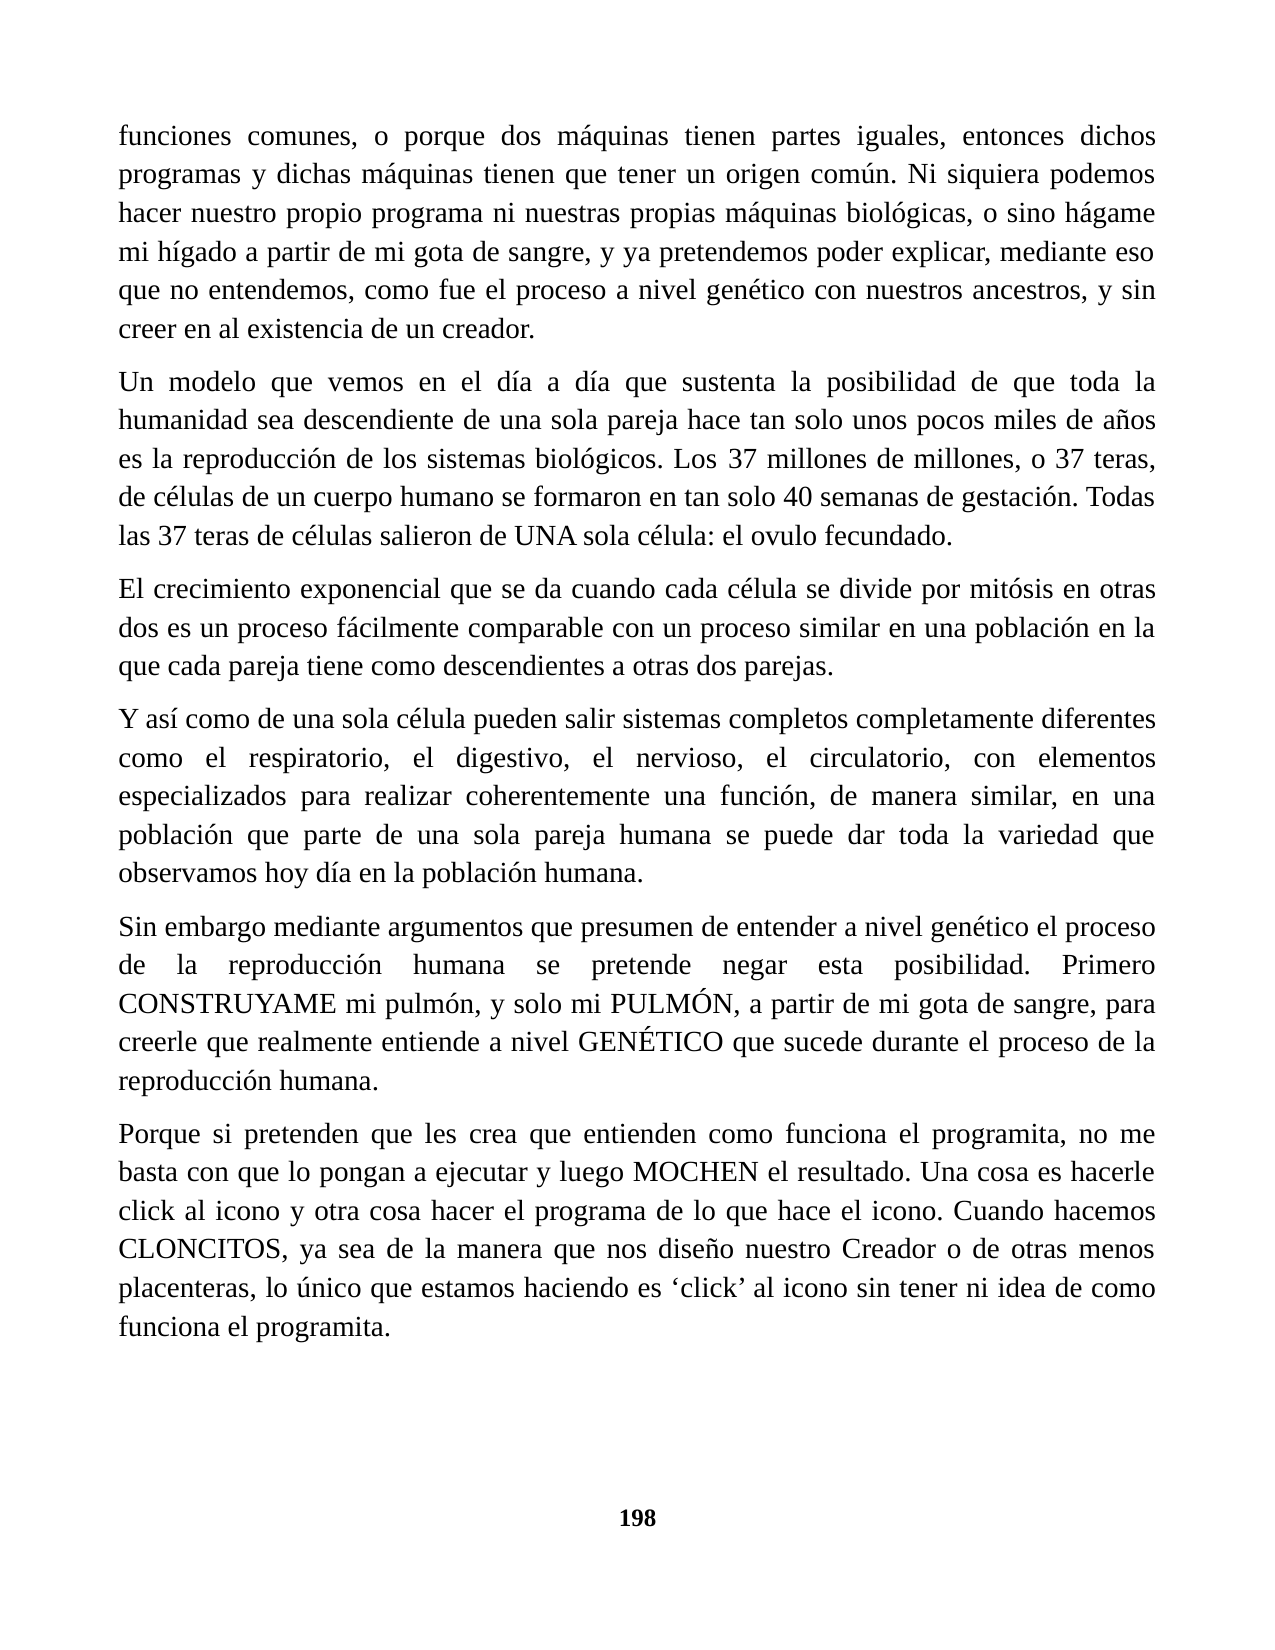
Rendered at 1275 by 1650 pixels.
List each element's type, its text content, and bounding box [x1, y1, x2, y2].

text Porque si pretenden que les crea que entienden como funciona el programita, no me basta con que lo pongan a ejecutar y luego MOCHEN el resultado. Una cosa es hacerle click al icono y otra cosa hacer el programa de lo que hace el icono. Cuando hacemos CLONCITOS, ya sea de la manera que nos diseño nuestro Creador o de otras menos placenteras, lo único que estamos haciendo es ‘click’ al icono sin tener ni idea de como funciona el programita. [118, 1116, 1157, 1342]
text El crecimiento exponencial que se da cuando cada célula se divide por mitósis en otras dos es un proceso fácilmente comparable con un proceso similar en una población en la que cada pareja tiene como descendientes a otras dos parejas. [118, 571, 1157, 682]
text Un modelo que vemos en el día a día que sustenta la posibilidad de que toda la humanidad sea descendiente de una sola pareja hace tan solo unos pocos miles de años es la reproducción de los sistemas biológicos. Los 37 millones de millones, o 37 teras, de células de un cuerpo humano se formaron en tan solo 40 semanas de gestación. Todas las 37 teras de células salieron de UNA sola célula: el ovulo fecundado. [118, 364, 1157, 552]
text Y así como de una sola célula pueden salir sistemas completos completamente diferentes como el respiratorio, el digestivo, el nervioso, el circulatorio, con elementos especializados para realizar coherentemente una función, de manera similar, en una población que parte de una sola pareja humana se puede dar toda la variedad que observamos hoy día en la población humana. [118, 701, 1157, 889]
text Sin embargo mediante argumentos que presumen de entender a nivel genético el proceso de la reproducción humana se pretende negar esta posibilidad. Primero CONSTRUYAME mi pulmón, y solo mi PULMÓN, a partir de mi gota de sangre, para creerle que realmente entiende a nivel GENÉTICO que sucede durante el proceso de la reproducción humana. [118, 909, 1157, 1096]
text funciones comunes, o porque dos máquinas tienen partes iguales, entonces dichos programas y dichas máquinas tienen que tener un origen común. Ni siquiera podemos hacer nuestro propio programa ni nuestras propias máquinas biológicas, o sino hágame mi hígado a partir de mi gota de sangre, y ya pretendemos poder explicar, mediante eso que no entendemos, como fue el proceso a nivel genético con nuestros ancestros, y sin creer en al existencia de un creador. [118, 118, 1157, 344]
